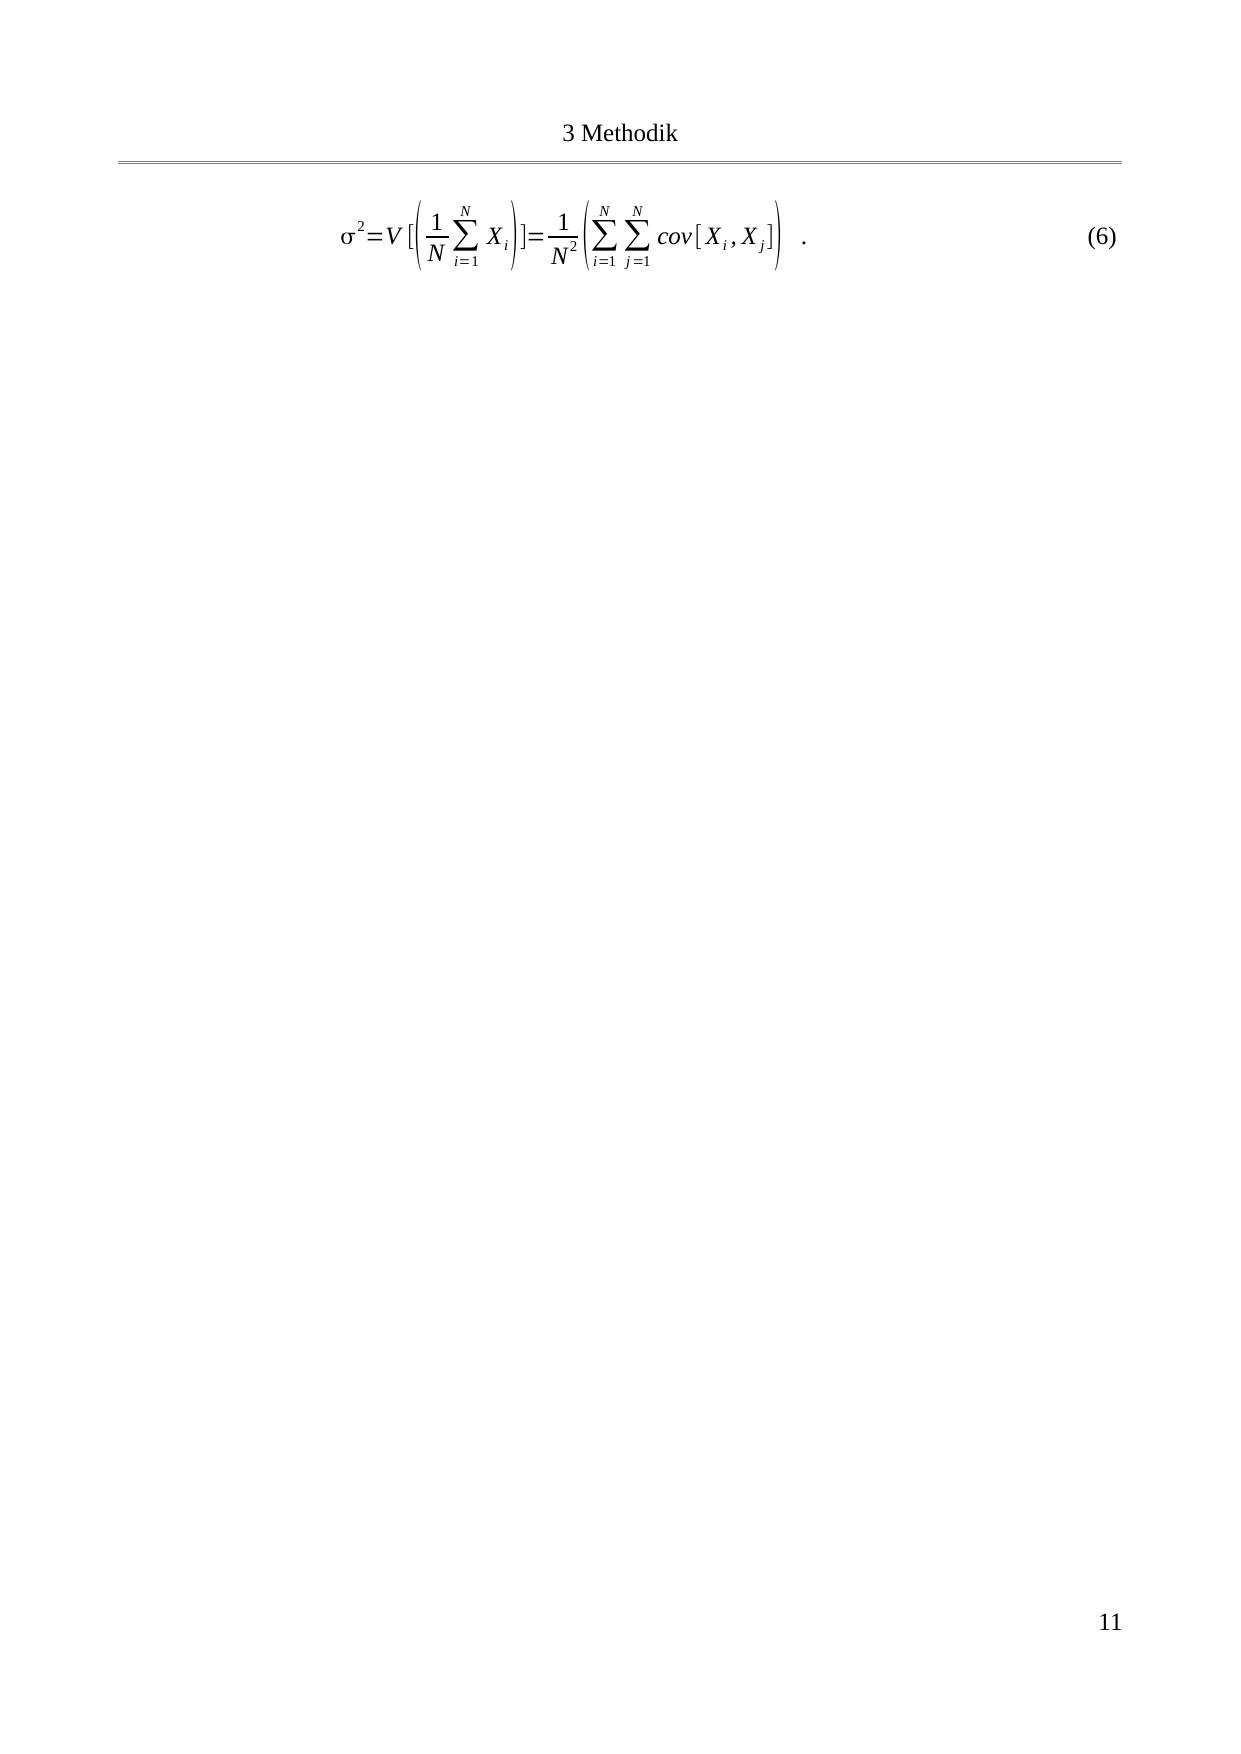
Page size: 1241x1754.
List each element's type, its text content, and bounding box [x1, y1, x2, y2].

table_header . [118, 193, 1010, 278]
table_header (6) [1010, 193, 1122, 278]
